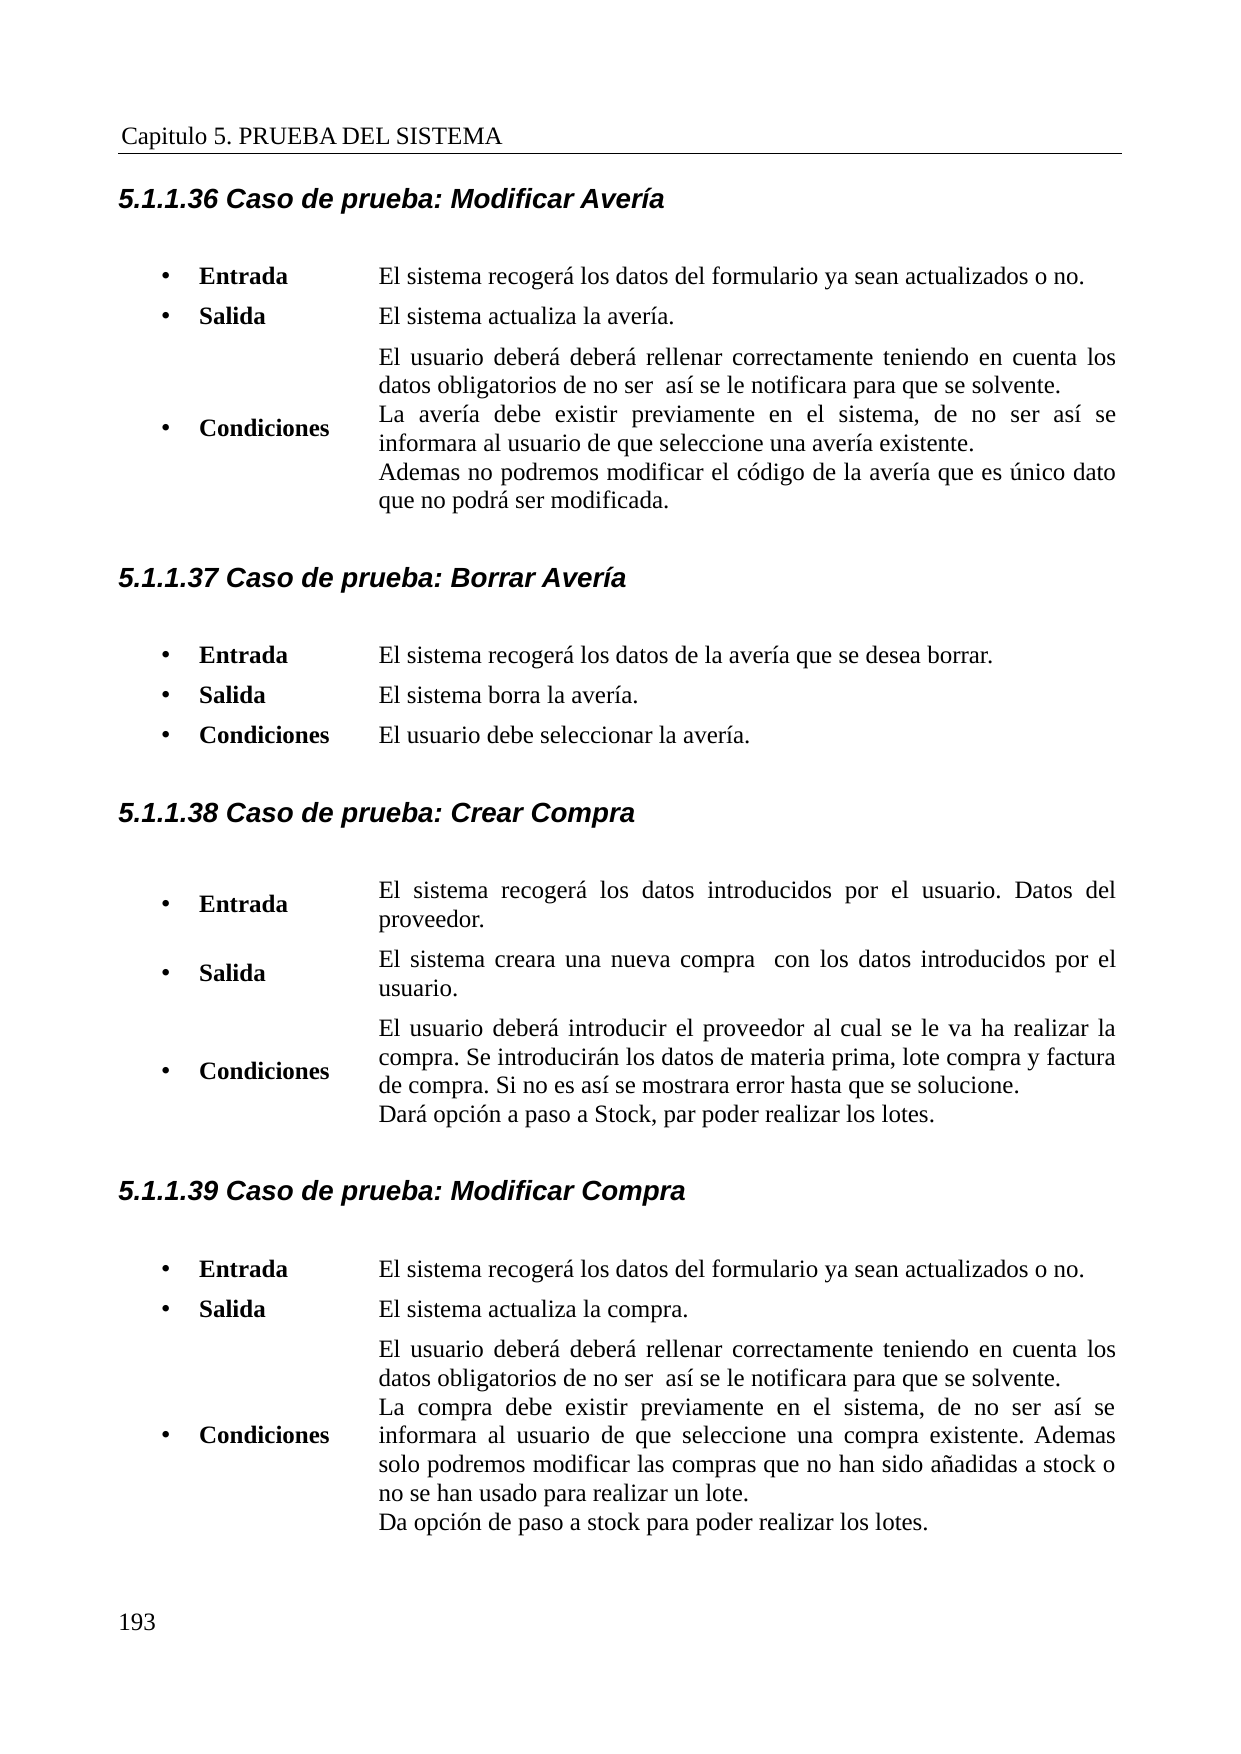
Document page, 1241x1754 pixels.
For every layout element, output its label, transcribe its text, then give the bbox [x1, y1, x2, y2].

table_header El sistema recogerá los datos de la avería que se desea borrar. [373, 634, 1123, 674]
table_header Entrada [118, 1248, 373, 1288]
table_header El sistema recogerá los datos introducidos por el usuario. Datos del proveedor. [373, 869, 1123, 938]
table_cell Condiciones [118, 1007, 373, 1133]
table_cell Condiciones [118, 336, 373, 520]
table_header El sistema recogerá los datos del formulario ya sean actualizados o no. [373, 1248, 1123, 1288]
table_cell Salida [118, 674, 373, 714]
table_cell Condiciones [118, 1328, 373, 1541]
table_cell El usuario deberá deberá rellenar correctamente teniendo en cuenta los datos obligatorios de no ser así se le notificara para que se solvente. La compra debe existir previamente en el sistema, de no ser así se informara al usuario de que seleccione una compra existente. Ademas solo podremos modificar las compras que no han sido añadidas a stock o no se han usado para realizar un lote. Da opción de paso a stock para poder realizar los lotes. [373, 1328, 1123, 1541]
table_header Entrada [118, 255, 373, 296]
table_cell El sistema actualiza la avería. [373, 296, 1123, 336]
table_cell Condiciones [118, 715, 373, 755]
table_cell El usuario deberá introducir el proveedor al cual se le va ha realizar la compra. Se introducirán los datos de materia prima, lote compra y factura de compra. Si no es así se mostrara error hasta que se solucione. Dará opción a paso a Stock, par poder realizar los lotes. [373, 1007, 1123, 1133]
subtitle 5.1.1.37 Caso de prueba: Borrar Avería [118, 561, 1122, 593]
table_cell El usuario deberá deberá rellenar correctamente teniendo en cuenta los datos obligatorios de no ser así se le notificara para que se solvente. La avería debe existir previamente en el sistema, de no ser así se informara al usuario de que seleccione una avería existente. Ademas no podremos modificar el código de la avería que es único dato que no podrá ser modificada. [373, 336, 1123, 520]
table_cell El sistema actualiza la compra. [373, 1288, 1123, 1328]
subtitle 5.1.1.38 Caso de prueba: Crear Compra [118, 796, 1122, 828]
table_cell El sistema borra la avería. [373, 674, 1123, 714]
table_cell El sistema creara una nueva compra con los datos introducidos por el usuario. [373, 938, 1123, 1007]
subtitle 5.1.1.36 Caso de prueba: Modificar Avería [118, 182, 1122, 214]
table_cell Salida [118, 938, 373, 1007]
table_cell El usuario debe seleccionar la avería. [373, 715, 1123, 755]
table_cell Salida [118, 1288, 373, 1328]
table_header Entrada [118, 634, 373, 674]
subtitle 5.1.1.39 Caso de prueba: Modificar Compra [118, 1175, 1122, 1207]
table_cell Salida [118, 296, 373, 336]
table_header Entrada [118, 869, 373, 938]
table_header El sistema recogerá los datos del formulario ya sean actualizados o no. [373, 255, 1123, 296]
